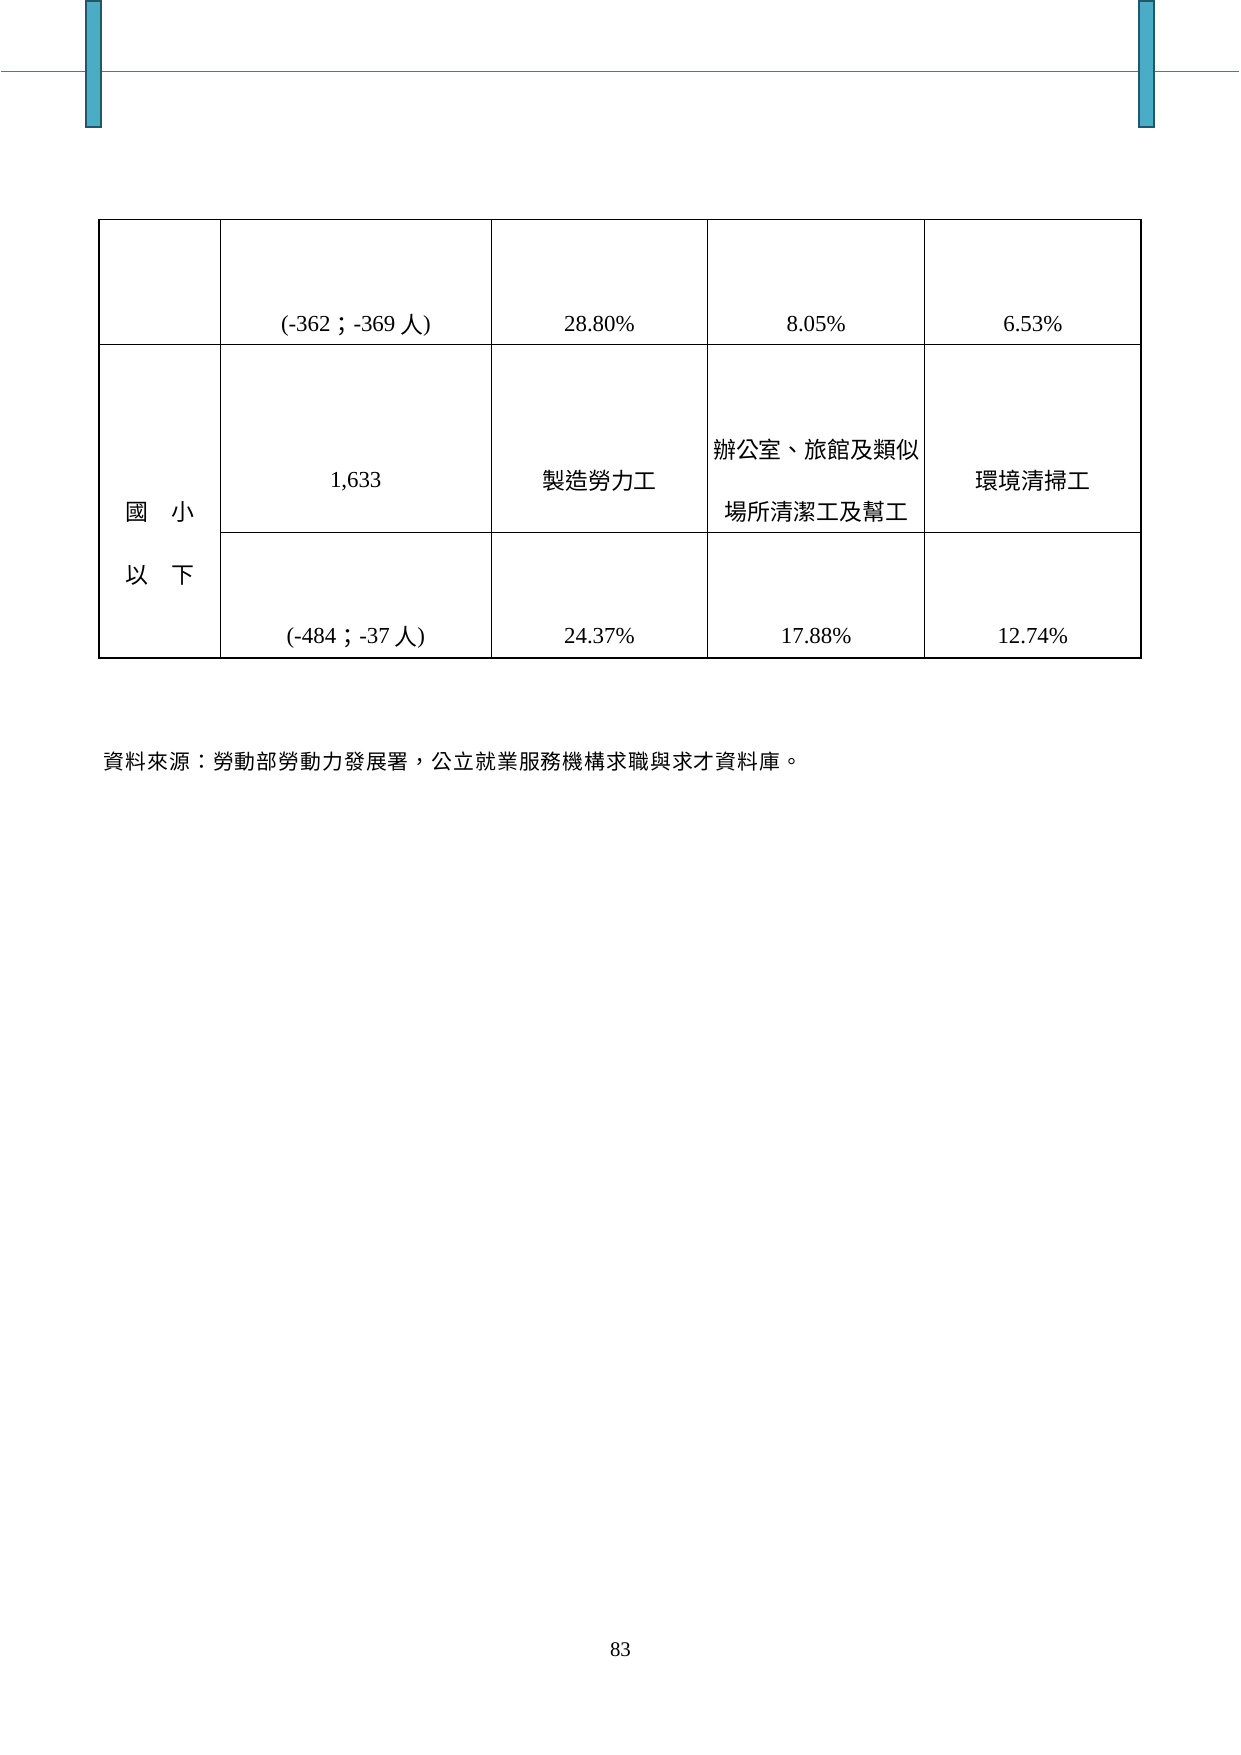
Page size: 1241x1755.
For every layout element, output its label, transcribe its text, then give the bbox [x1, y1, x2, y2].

table_cell 國 小 以 下 [100, 345, 220, 657]
table_cell (-484；-37人) [221, 533, 491, 657]
table_cell 環境清掃工 [925, 345, 1140, 532]
text 資料來源：勞動部勞動力發展署，公立就業服務機構求職與求才資料庫。 [103, 719, 1063, 782]
table_cell [100, 220, 220, 344]
table_cell 24.37% [492, 533, 707, 657]
table_cell 6.53% [925, 220, 1140, 344]
table_cell 17.88% [708, 533, 924, 657]
table_cell 1,633 [221, 345, 491, 532]
table_cell 12.74% [925, 533, 1140, 657]
table_cell 28.80% [492, 220, 707, 344]
table_cell 製造勞力工 [492, 345, 707, 532]
table_cell 辦公室、旅館及類似場所清潔工及幫工 [708, 345, 924, 532]
table_cell 8.05% [708, 220, 924, 344]
table_cell (-362；-369人) [221, 220, 491, 344]
